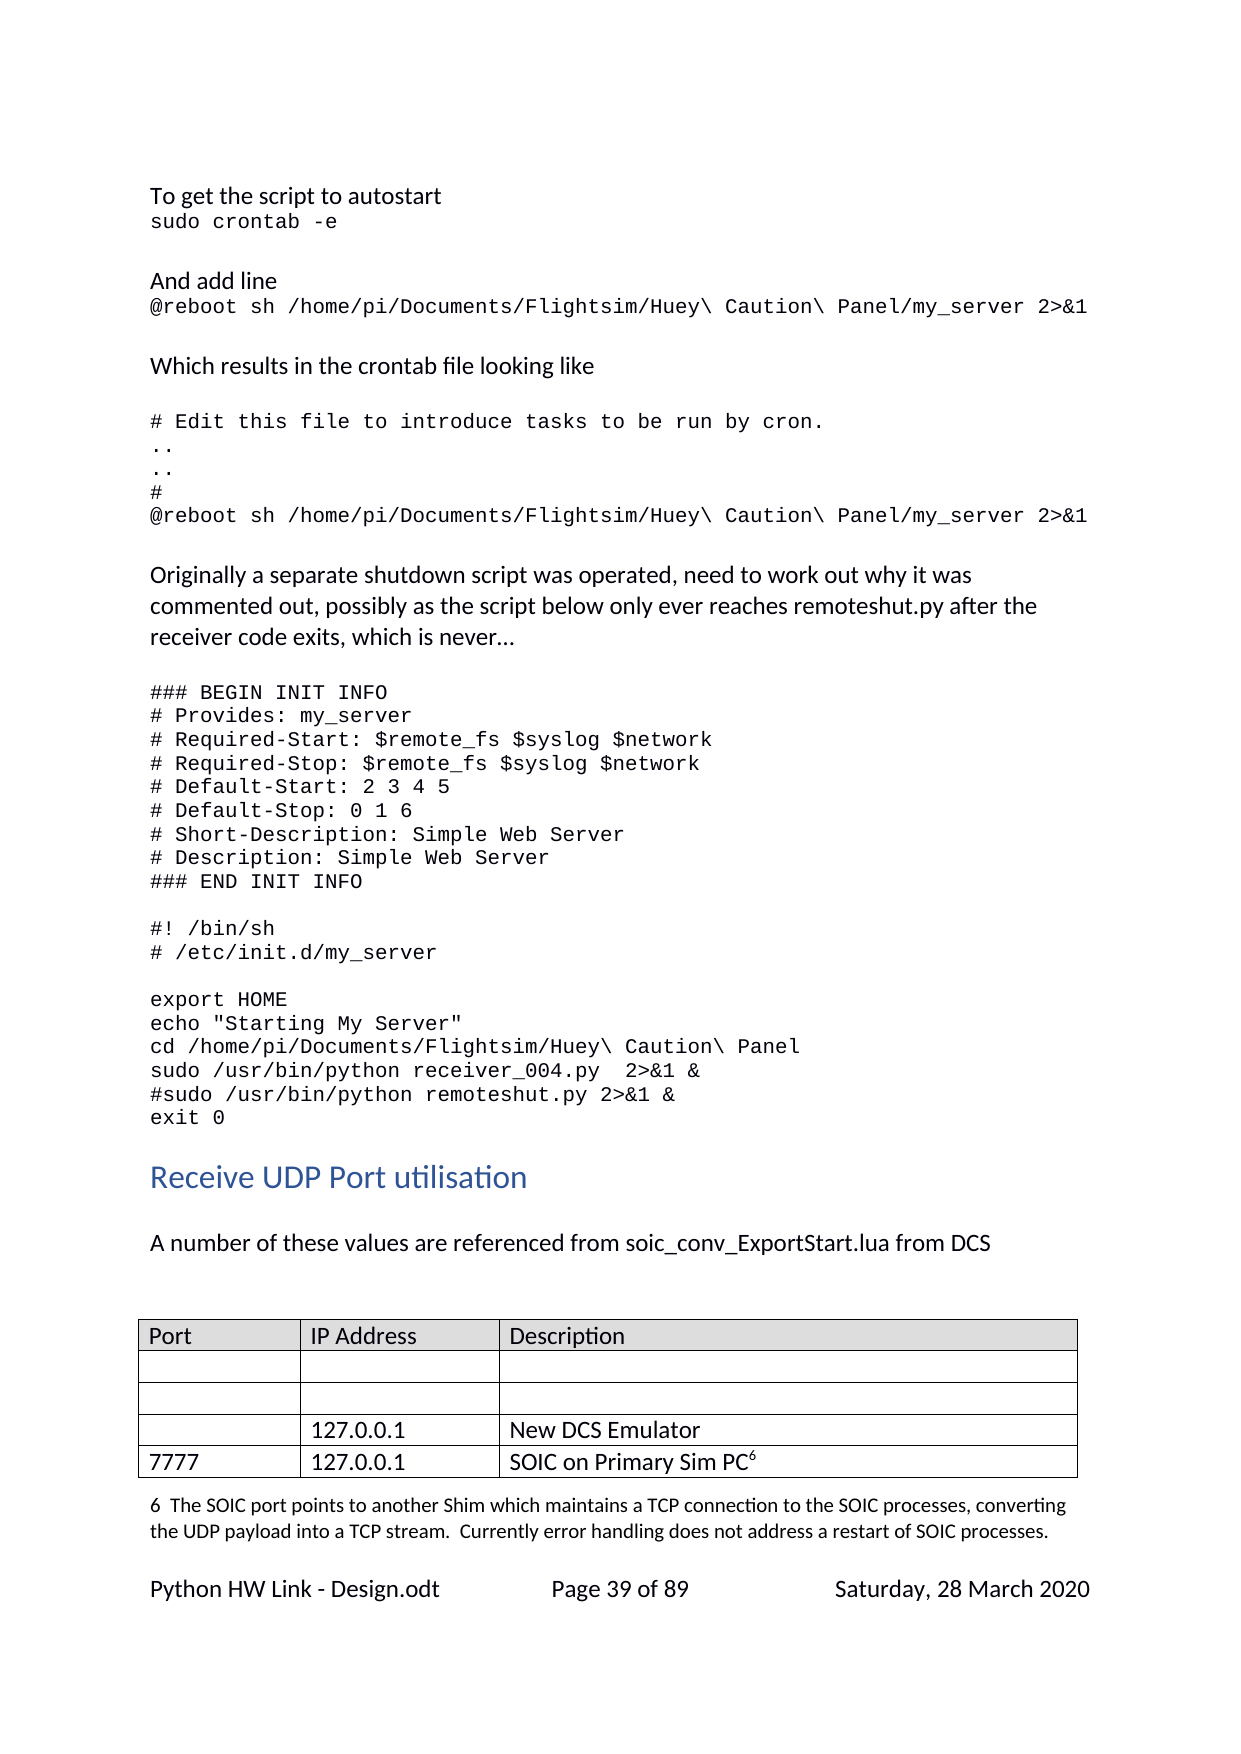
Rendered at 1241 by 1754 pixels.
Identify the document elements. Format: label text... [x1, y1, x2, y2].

table_cell [301, 1383, 499, 1413]
text To get the script to autostart [150, 181, 1090, 211]
text @reboot sh /home/pi/Documents/Flightsim/Huey\ Caution\ Panel/my_server 2>&1 [150, 296, 1090, 319]
table_cell [139, 1351, 300, 1382]
text # Default-Start: 2 3 4 5 [150, 776, 1090, 800]
text A number of these values are referenced from soic_conv_ExportStart.lua from DCS [150, 1227, 1090, 1258]
text # Edit this file to introduce tasks to be run by cron. [150, 411, 1090, 434]
text #! /bin/sh [150, 918, 1090, 942]
text # [150, 482, 1090, 506]
text sudo crontab -e [150, 211, 1090, 235]
text # Description: Simple Web Server [150, 847, 1090, 871]
text And add line [150, 265, 1090, 296]
table_cell [139, 1383, 300, 1413]
table_cell New DCS Emulator [500, 1415, 1077, 1445]
text export HOME [150, 989, 1090, 1013]
text .. [150, 434, 1090, 458]
table_cell [500, 1383, 1077, 1413]
text echo "Starting My Server" [150, 1013, 1090, 1036]
text # Default-Stop: 0 1 6 [150, 800, 1090, 824]
text Originally a separate shutdown script was operated, need to work out why it was commented out, possibly as the script below only ever reaches remoteshut.py after the receiver code exits, which is never… [150, 560, 1090, 651]
text cd /home/pi/Documents/Flightsim/Huey\ Caution\ Panel [150, 1036, 1090, 1060]
table_cell 127.0.0.1 [301, 1415, 499, 1445]
table_header Port [139, 1320, 300, 1350]
text sudo /usr/bin/python receiver_004.py 2>&1 & [150, 1060, 1090, 1084]
table_cell [139, 1415, 300, 1445]
table_cell [500, 1351, 1077, 1382]
subtitle Receive UDP Port utilisation [150, 1156, 1090, 1197]
text # Provides: my_server [150, 705, 1090, 729]
text @reboot sh /home/pi/Documents/Flightsim/Huey\ Caution\ Panel/my_server 2>&1 [150, 506, 1090, 529]
text # Required-Start: $remote_fs $syslog $network [150, 729, 1090, 753]
text exit 0 [150, 1107, 1090, 1131]
text ### END INIT INFO [150, 871, 1090, 894]
text #sudo /usr/bin/python remoteshut.py 2>&1 & [150, 1084, 1090, 1107]
text Which results in the crontab file looking like [150, 350, 1090, 380]
table_cell 127.0.0.1 [301, 1446, 499, 1477]
table_header IP Address [301, 1320, 499, 1350]
table_cell [301, 1351, 499, 1382]
table_header Description [500, 1320, 1077, 1350]
text # /etc/init.d/my_server [150, 942, 1090, 966]
text # Required-Stop: $remote_fs $syslog $network [150, 753, 1090, 776]
table_cell SOIC on Primary Sim PC [500, 1446, 1077, 1477]
table_cell 7777 [139, 1446, 300, 1477]
text ### BEGIN INIT INFO [150, 682, 1090, 705]
text # Short-Description: Simple Web Server [150, 824, 1090, 847]
text .. [150, 458, 1090, 482]
